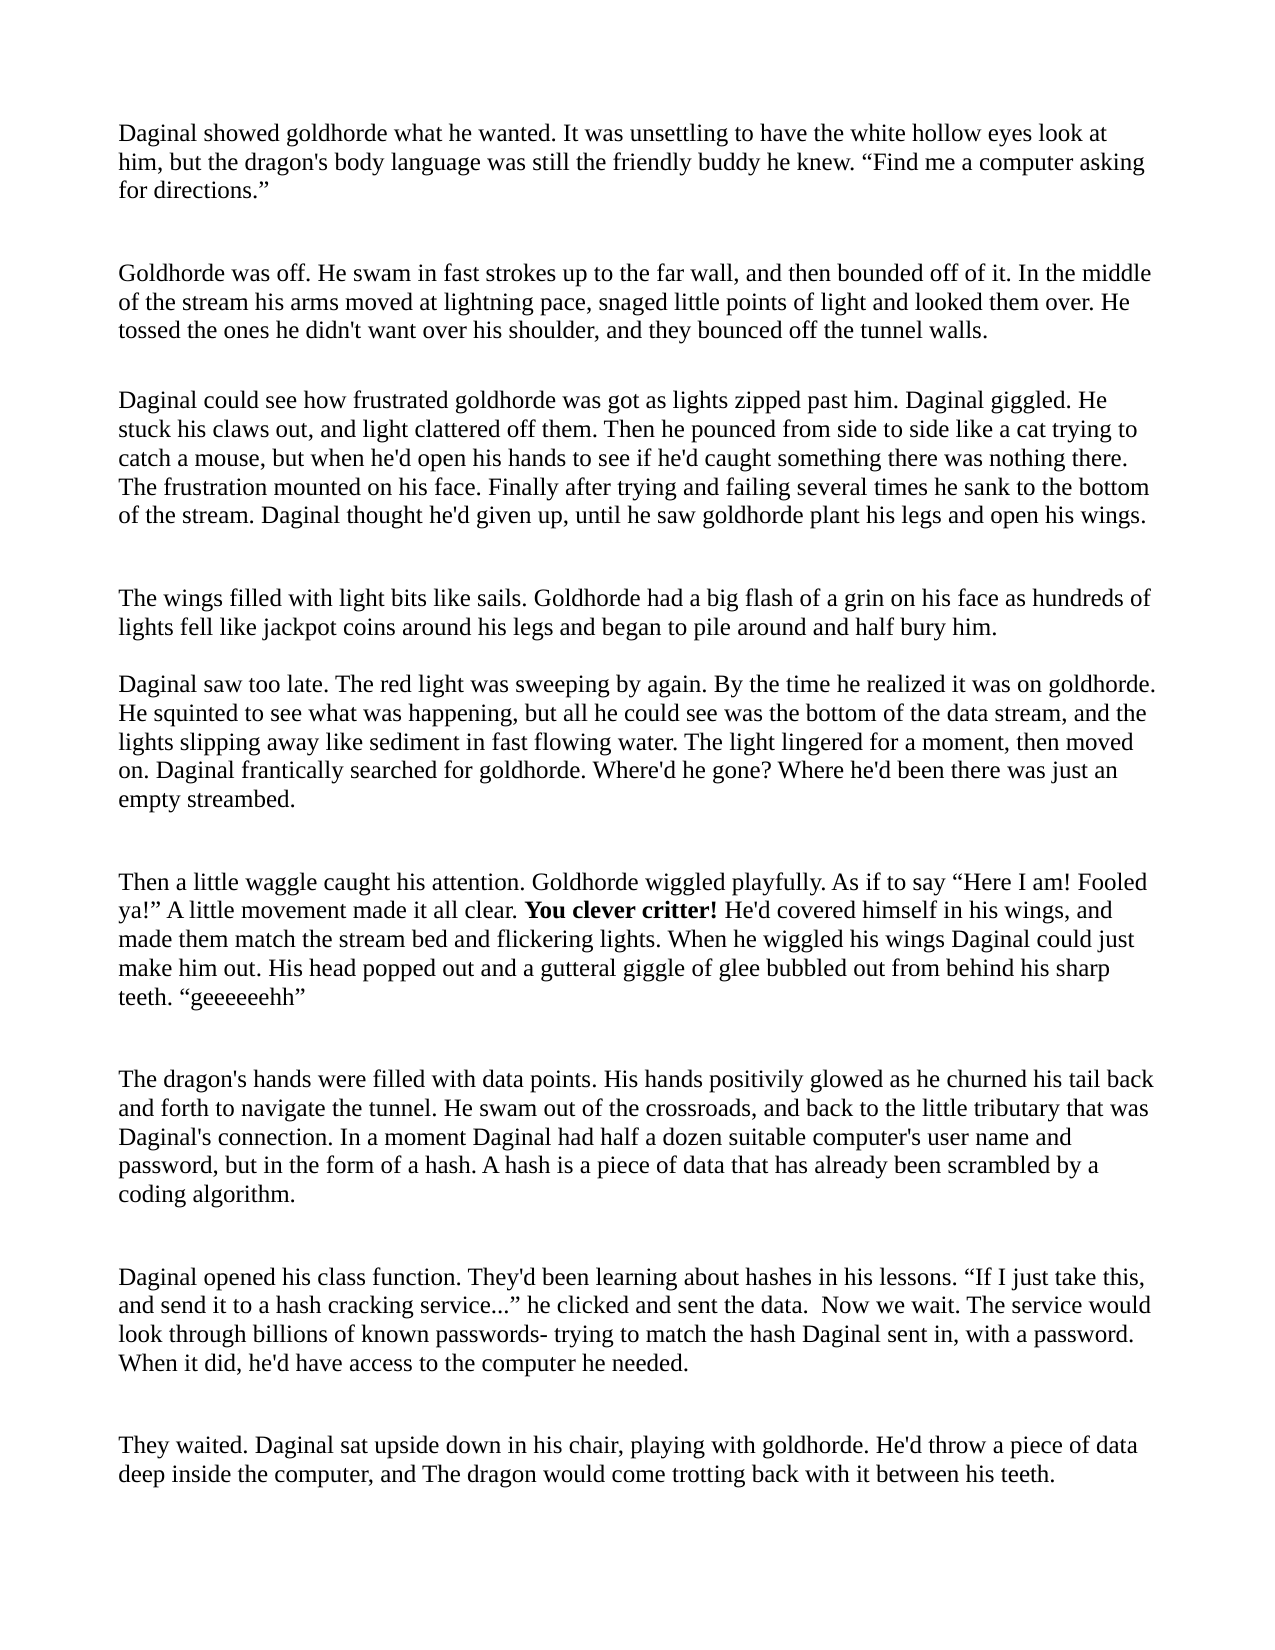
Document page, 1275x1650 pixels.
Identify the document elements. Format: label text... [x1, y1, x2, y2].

text Daginal showed goldhorde what he wanted. It was unsettling to have the white hollow eyes look at him, but the dragon's body language was still the friendly buddy he knew. “Find me a computer asking for directions.” [118, 118, 1157, 204]
text Daginal opened his class function. They'd been learning about hashes in his lessons. “If I just take this, and send it to a hash cracking service...” he clicked and sent the data. Now we wait. The service would look through billions of known passwords- trying to match the hash Daginal sent in, with a password. When it did, he'd have access to the computer he needed. [118, 1262, 1157, 1377]
text Daginal could see how frustrated goldhorde was got as lights zipped past him. Daginal giggled. He stuck his claws out, and light clattered off them. Then he pounced from side to side like a cat trying to catch a mouse, but when he'd open his hands to see if he'd caught something there was nothing there. The frustration mounted on his face. Finally after trying and failing several times he sank to the bottom of the stream. Daginal thought he'd given up, until he saw goldhorde plant his legs and open his wings. [118, 357, 1157, 529]
text They waited. Daginal sat upside down in his chair, playing with goldhorde. He'd throw a piece of data deep inside the computer, and The dragon would come trotting back with it between his teeth. [118, 1431, 1157, 1488]
text The wings filled with light bits like sails. Goldhorde had a big flash of a grin on his face as hundreds of lights fell like jackpot coins around his legs and began to pile around and half bury him. Daginal saw too late. The red light was sweeping by again. By the time he realized it was on goldhorde. He squinted to see what was happening, but all he could see was the bottom of the data stream, and the lights slipping away like sediment in fast flowing water. The light lingered for a moment, then moved on. Daginal frantically searched for goldhorde. Where'd he gone? Where he'd been there was just an empty streambed. [118, 583, 1157, 813]
text Then a little waggle caught his attention. Goldhorde wiggled playfully. As if to say “Here I am! Fooled ya!” A little movement made it all clear. You clever critter! He'd covered himself in his wings, and made them match the stream bed and flickering lights. When he wiggled his wings Daginal could just make him out. His head popped out and a gutteral giggle of glee bubbled out from behind his sharp teeth. “geeeeeehh” [118, 867, 1157, 1011]
text The dragon's hands were filled with data points. His hands positivily glowed as he churned his tail back and forth to navigate the tunnel. He swam out of the crossroads, and back to the little tributary that was Daginal's connection. In a moment Daginal had half a dozen suitable computer's user name and password, but in the form of a hash. A hash is a piece of data that has already been scrambled by a coding algorithm. [118, 1064, 1157, 1208]
text Goldhorde was off. He swam in fast strokes up to the far wall, and then bounded off of it. In the middle of the stream his arms moved at lightning pace, snaged little points of light and looked them over. He tossed the ones he didn't want over his shoulder, and they bounced off the tunnel walls. [118, 258, 1157, 344]
